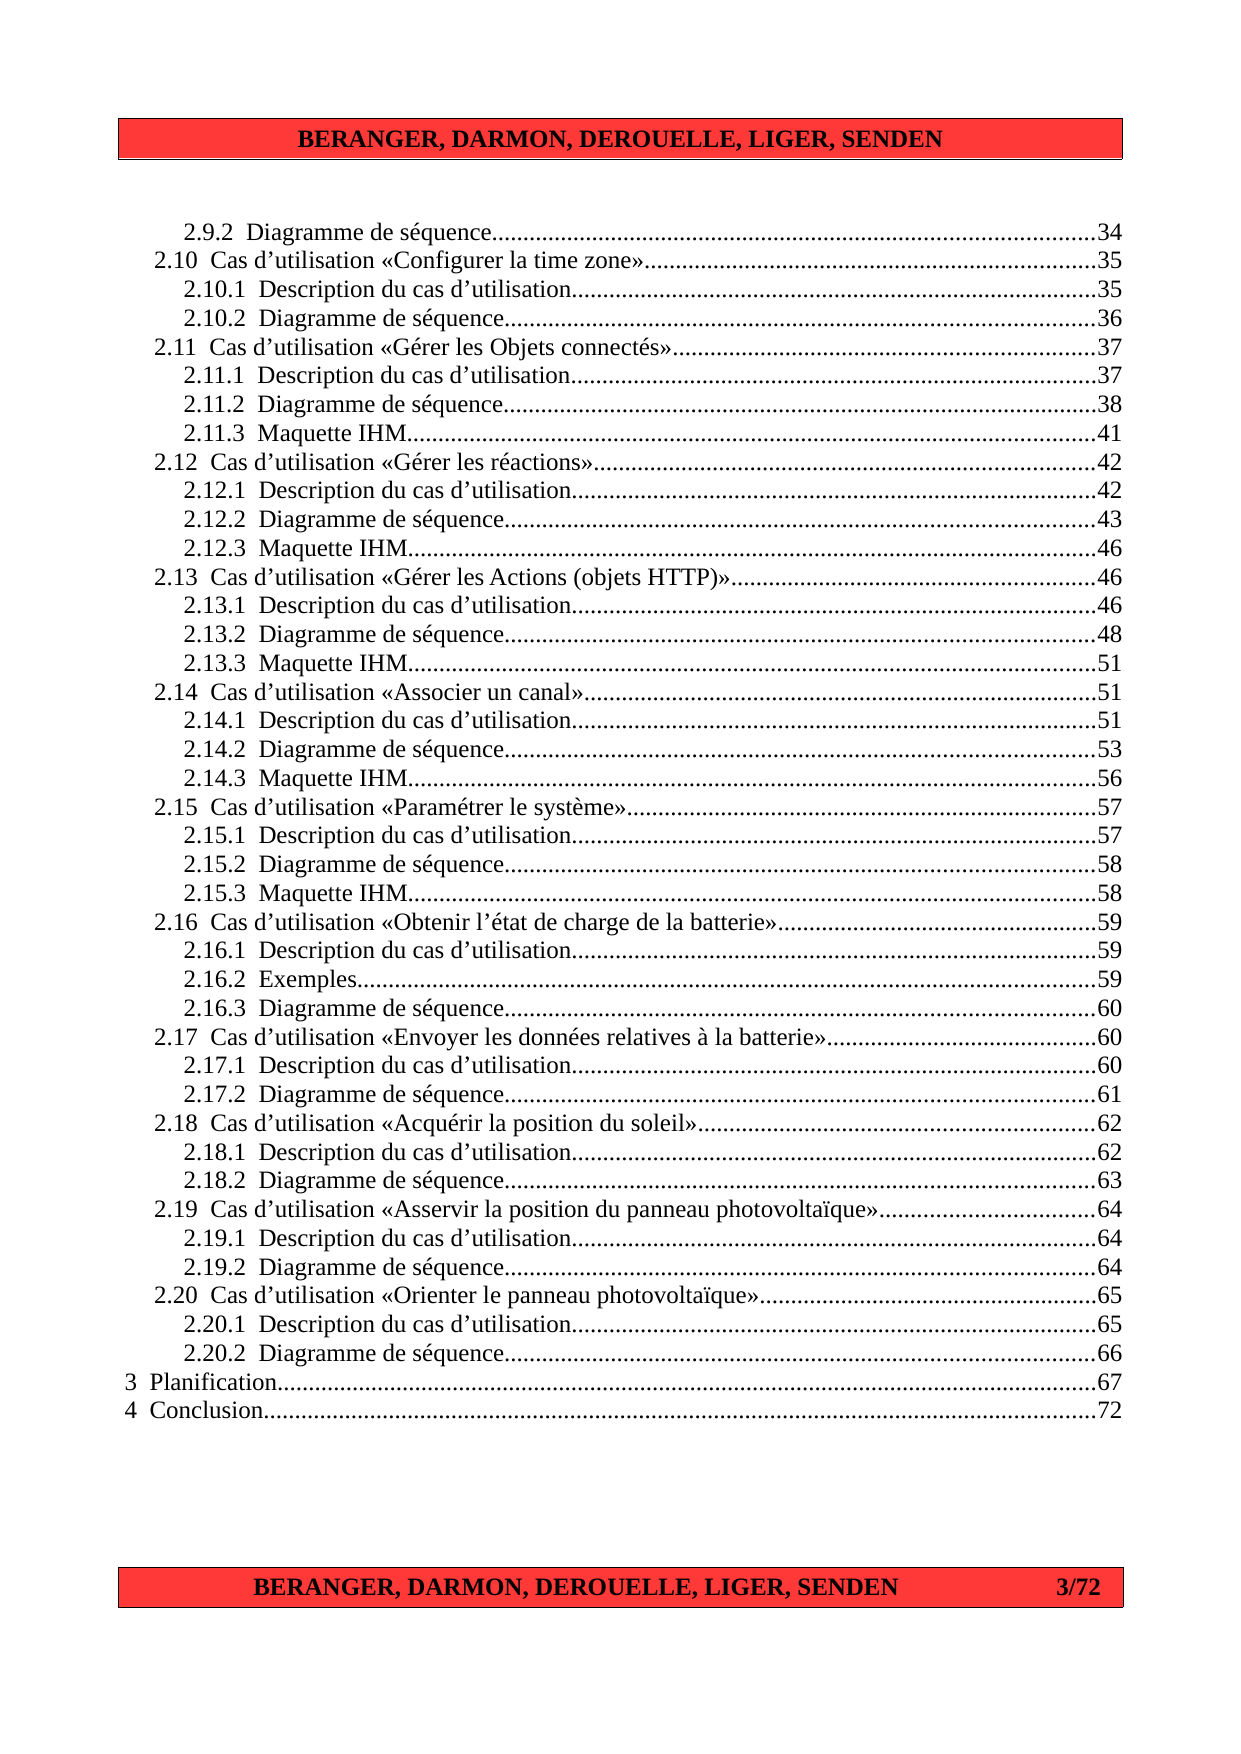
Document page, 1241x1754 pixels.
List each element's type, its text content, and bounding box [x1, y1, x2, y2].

text 2.16.1 Description du cas d’utilisation 59 [177, 936, 1122, 964]
text 2.20.1 Description du cas d’utilisation 65 [177, 1309, 1122, 1338]
text 2.12.1 Description du cas d’utilisation 42 [177, 476, 1122, 504]
text 4 Conclusion 72 [118, 1396, 1122, 1424]
text 2.10.2 Diagramme de séquence 36 [177, 303, 1122, 332]
text 2.12 Cas d’utilisation «Gérer les réactions» 42 [148, 447, 1122, 476]
text 2.19 Cas d’utilisation «Asservir la position du panneau photovoltaïque» 64 [148, 1194, 1122, 1223]
text 2.13.2 Diagramme de séquence 48 [177, 619, 1122, 648]
text 2.18.1 Description du cas d’utilisation 62 [177, 1137, 1122, 1166]
text 2.14 Cas d’utilisation «Associer un canal» 51 [148, 677, 1122, 706]
text 2.15.2 Diagramme de séquence 58 [177, 849, 1122, 878]
text 2.16.3 Diagramme de séquence 60 [177, 993, 1122, 1022]
text 2.15 Cas d’utilisation «Paramétrer le système» 57 [148, 792, 1122, 821]
text 2.18 Cas d’utilisation «Acquérir la position du soleil» 62 [148, 1108, 1122, 1137]
text 2.12.3 Maquette IHM 46 [177, 533, 1122, 562]
text 2.19.1 Description du cas d’utilisation 64 [177, 1223, 1122, 1252]
text 3 Planification 67 [118, 1367, 1122, 1396]
text 2.16 Cas d’utilisation «Obtenir l’état de charge de la batterie» 59 [148, 907, 1122, 936]
text 2.20 Cas d’utilisation «Orienter le panneau photovoltaïque» 65 [148, 1281, 1122, 1309]
text 2.10 Cas d’utilisation «Configurer la time zone» 35 [148, 246, 1122, 274]
text 2.17.1 Description du cas d’utilisation 60 [177, 1051, 1122, 1079]
text 2.11.2 Diagramme de séquence 38 [177, 389, 1122, 418]
text 2.15.1 Description du cas d’utilisation 57 [177, 821, 1122, 849]
text 2.11.1 Description du cas d’utilisation 37 [177, 361, 1122, 389]
text 2.18.2 Diagramme de séquence 63 [177, 1166, 1122, 1194]
text 2.17 Cas d’utilisation «Envoyer les données relatives à la batterie» 60 [148, 1022, 1122, 1051]
text 2.13.1 Description du cas d’utilisation 46 [177, 591, 1122, 619]
text 2.11 Cas d’utilisation «Gérer les Objets connectés» 37 [148, 332, 1122, 361]
text 2.20.2 Diagramme de séquence 66 [177, 1338, 1122, 1367]
text 2.13 Cas d’utilisation «Gérer les Actions (objets HTTP)» 46 [148, 562, 1122, 591]
text 2.15.3 Maquette IHM 58 [177, 878, 1122, 907]
text 2.14.1 Description du cas d’utilisation 51 [177, 706, 1122, 734]
text 2.9.2 Diagramme de séquence 34 [177, 217, 1122, 246]
text 2.14.3 Maquette IHM 56 [177, 763, 1122, 792]
text 2.13.3 Maquette IHM 51 [177, 648, 1122, 677]
text 2.11.3 Maquette IHM 41 [177, 418, 1122, 447]
text 2.16.2 Exemples 59 [177, 964, 1122, 993]
text 2.19.2 Diagramme de séquence 64 [177, 1252, 1122, 1281]
text 2.14.2 Diagramme de séquence 53 [177, 734, 1122, 763]
text 2.17.2 Diagramme de séquence 61 [177, 1079, 1122, 1108]
text 2.12.2 Diagramme de séquence 43 [177, 504, 1122, 533]
text 2.10.1 Description du cas d’utilisation 35 [177, 274, 1122, 303]
